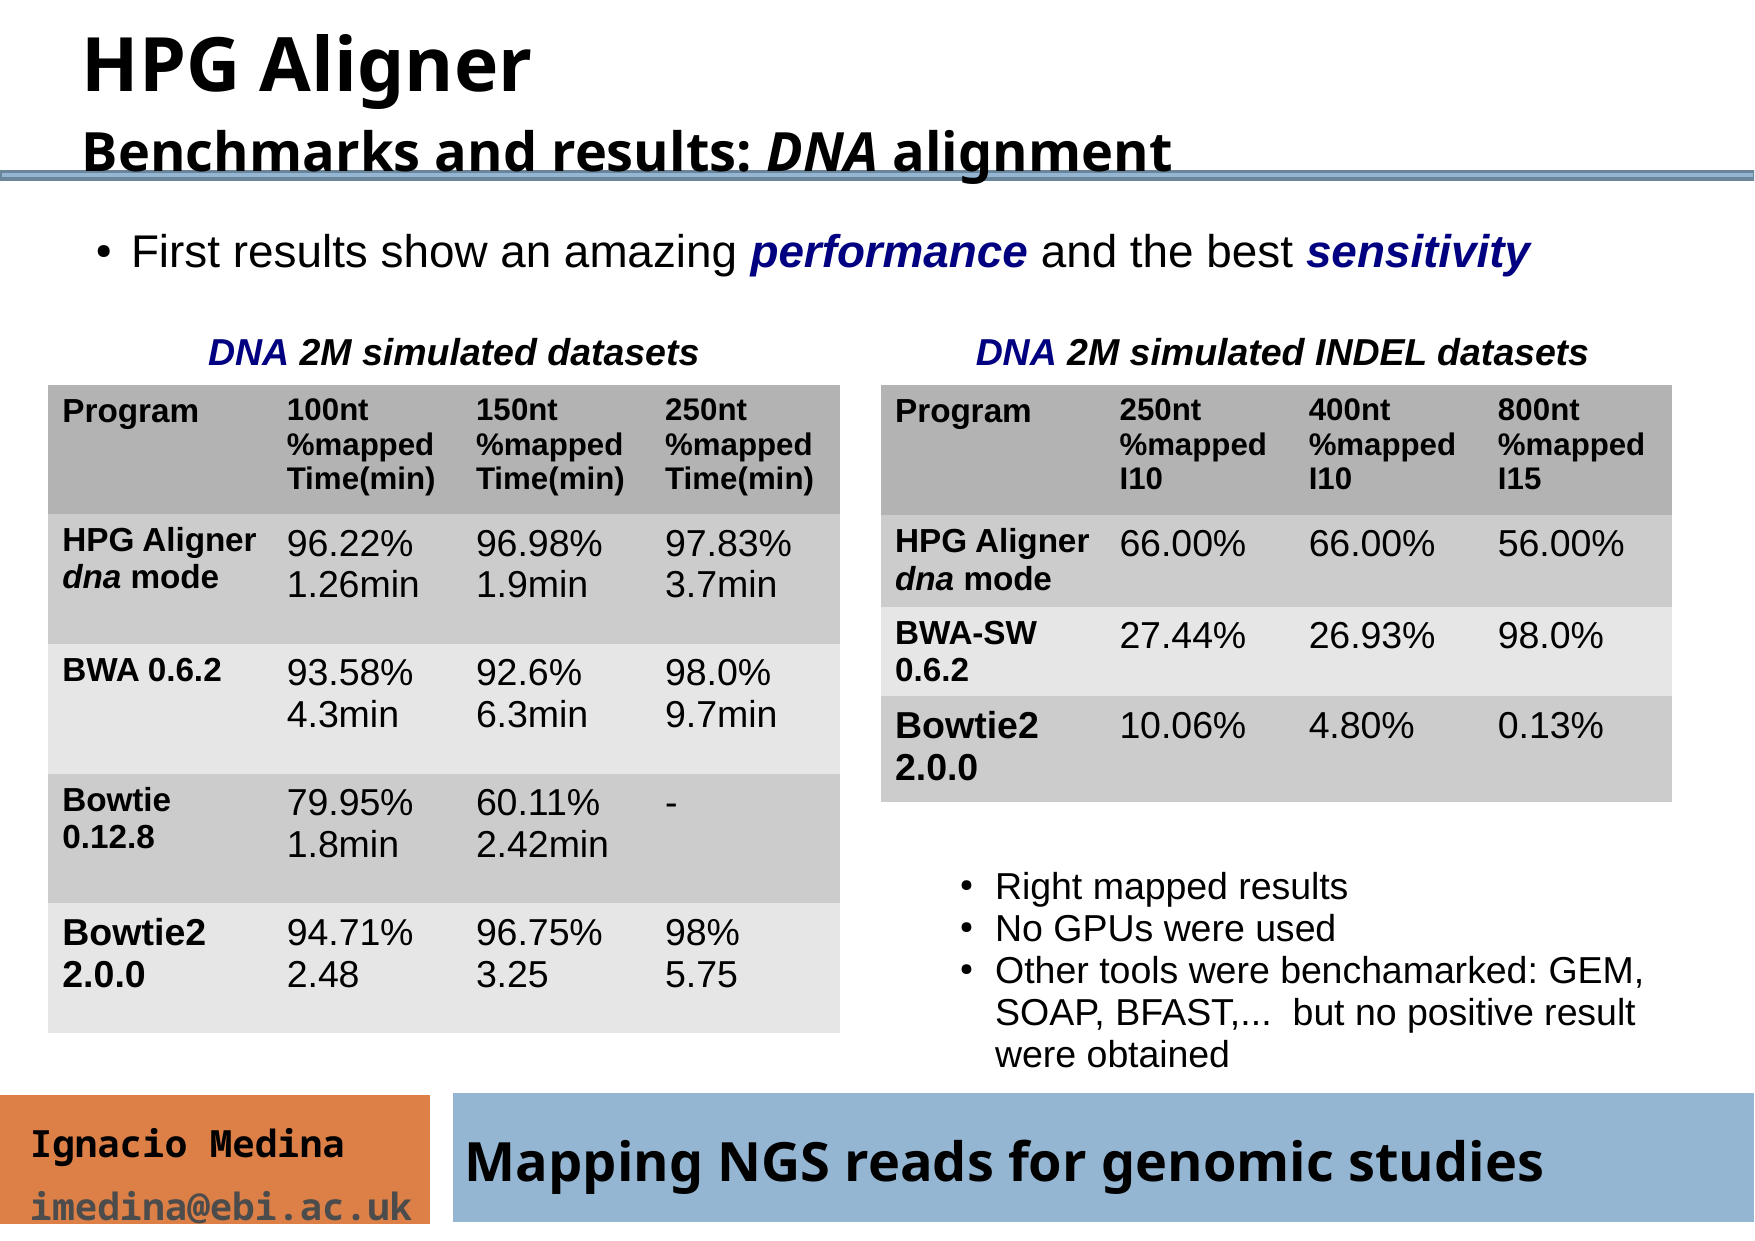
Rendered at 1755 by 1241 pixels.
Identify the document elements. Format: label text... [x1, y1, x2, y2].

table_header 250nt %mapped I10 [1105, 385, 1294, 515]
table_header 100nt %mapped Time(min) [272, 385, 461, 514]
table_header 800nt %mapped I15 [1483, 385, 1672, 515]
table_cell 98.0% 9.7min [650, 644, 840, 774]
text_box [0, 171, 980, 179]
text_box Ignacio Medina imedina@ebi.ac.uk [15, 1110, 436, 1224]
table_cell HPG Aligner dna mode [881, 515, 1105, 607]
table_cell 98.0% [1483, 607, 1672, 696]
table_header Program [48, 385, 272, 514]
text_box Right mapped results No GPUs were used Other tools were benchamarked: GEM, SOAP, BFAST,... but no positive result were obtained [945, 858, 1666, 1083]
table_header 400nt %mapped I10 [1294, 385, 1483, 515]
table_cell 27.44% [1105, 607, 1294, 696]
text_box First results show an amazing performance and the best sensitivity [80, 219, 1671, 286]
table_cell HPG Aligner dna mode [48, 514, 272, 644]
table_cell 60.11% 2.42min [461, 774, 650, 903]
table_cell BWA 0.6.2 [48, 644, 272, 774]
table_cell 4.80% [1294, 696, 1483, 802]
table_cell 98% 5.75 [650, 903, 840, 1033]
text_box DNA 2M simulated INDEL datasets [961, 323, 1646, 381]
text_box DNA 2M simulated datasets [193, 323, 719, 381]
table_header Program [881, 385, 1105, 515]
table_cell 26.93% [1294, 607, 1483, 696]
text_box HPG Aligner Benchmarks and results: DNA alignment [67, 3, 1688, 169]
table_cell BWA-SW 0.6.2 [881, 607, 1105, 696]
table_cell - [650, 774, 840, 903]
table_cell 79.95% 1.8min [272, 774, 461, 903]
table_cell 96.22% 1.26min [272, 514, 461, 644]
table_cell Bowtie2 2.0.0 [881, 696, 1105, 802]
table_cell 92.6% 6.3min [461, 644, 650, 774]
table_cell 93.58% 4.3min [272, 644, 461, 774]
table_header 250nt %mapped Time(min) [650, 385, 840, 514]
table_cell 97.83% 3.7min [650, 514, 840, 644]
table_cell 94.71% 2.48 [272, 903, 461, 1033]
table_cell 10.06% [1105, 696, 1294, 802]
text_box Mapping NGS reads for genomic studies [450, 1116, 1726, 1195]
table_cell Bowtie 0.12.8 [48, 774, 272, 903]
table_cell 96.98% 1.9min [461, 514, 650, 644]
table_cell Bowtie2 2.0.0 [48, 903, 272, 1033]
table_cell 96.75% 3.25 [461, 903, 650, 1033]
table_cell 56.00% [1483, 515, 1672, 607]
table_cell 0.13% [1483, 696, 1672, 802]
table_cell 66.00% [1294, 515, 1483, 607]
table_cell 66.00% [1105, 515, 1294, 607]
table_header 150nt %mapped Time(min) [461, 385, 650, 514]
text_box [986, 171, 1754, 179]
